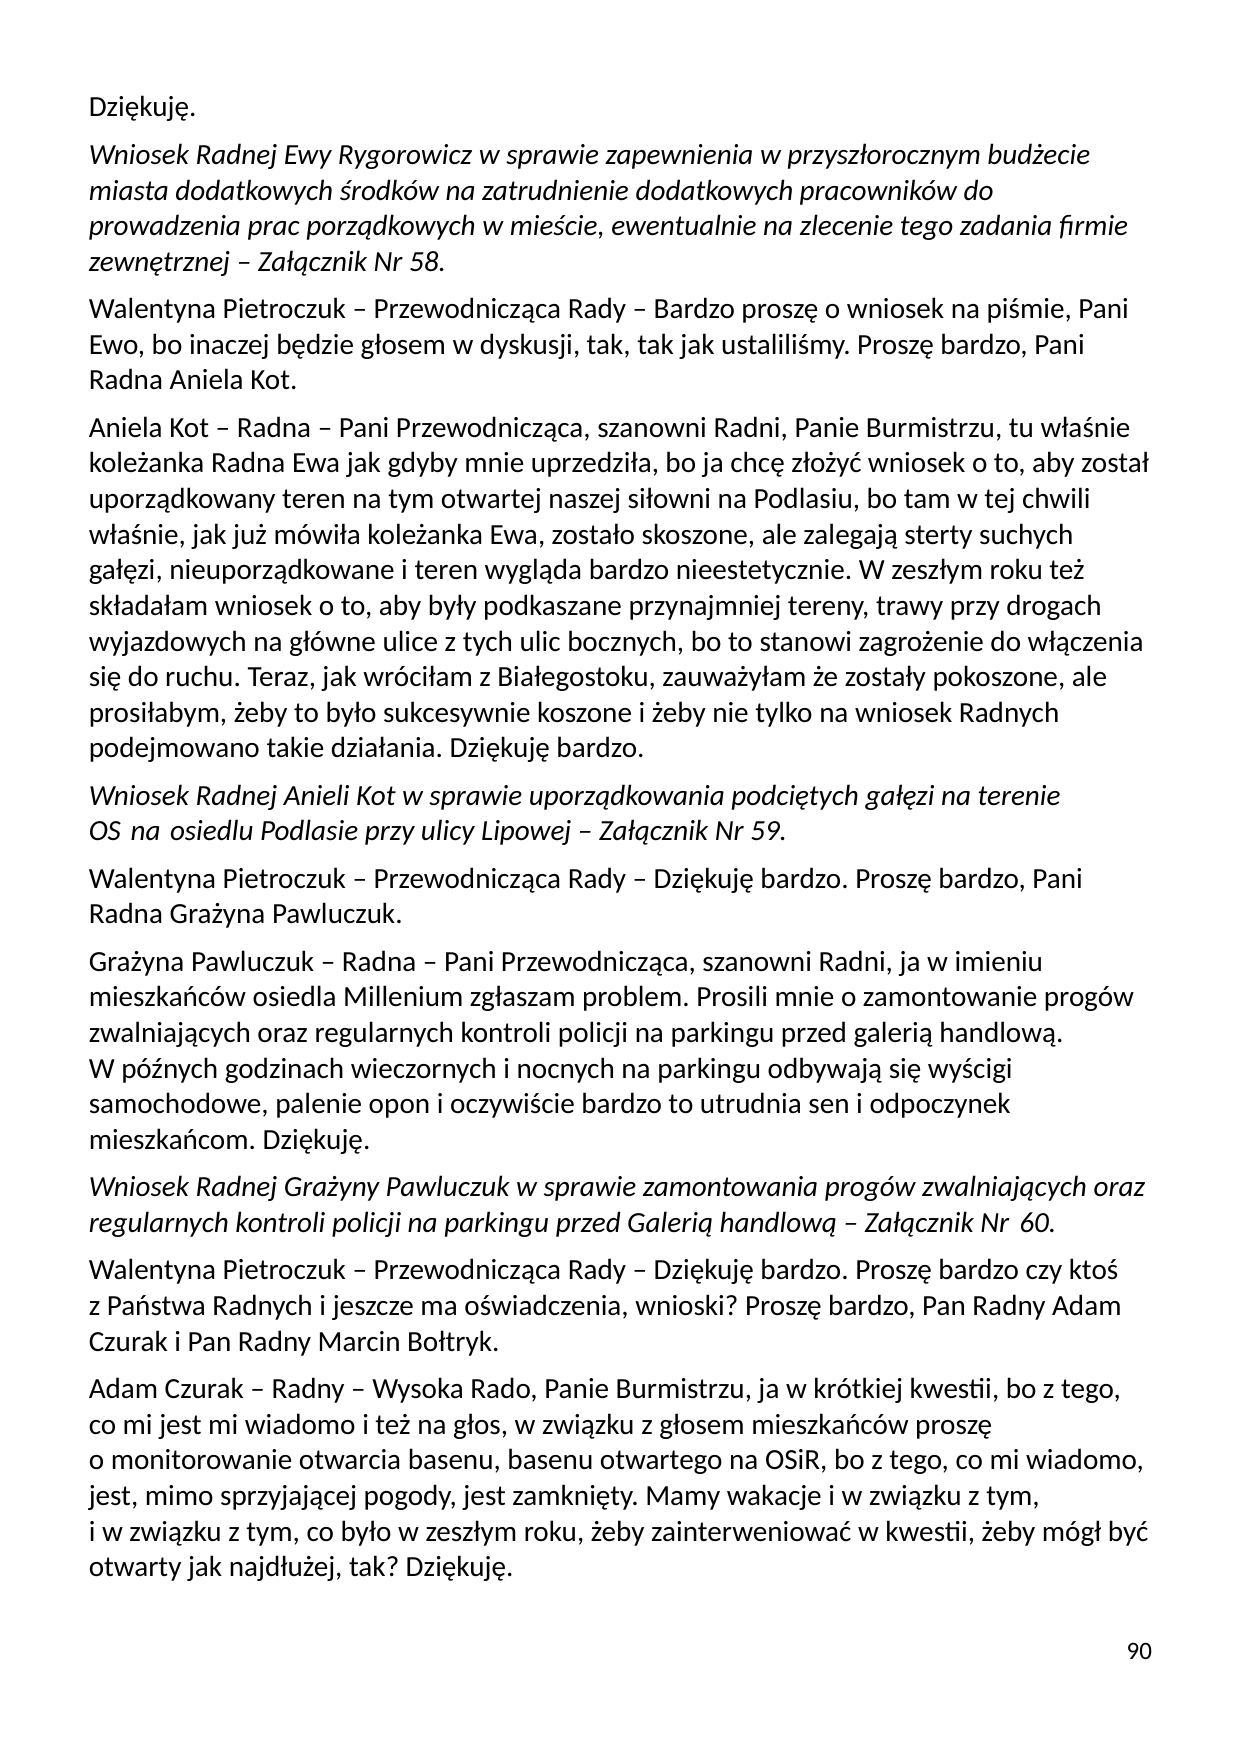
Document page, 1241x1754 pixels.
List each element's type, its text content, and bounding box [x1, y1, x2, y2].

text Dziękuję. [88, 88, 1152, 124]
text Wniosek Radnej Anieli Kot w sprawie uporządkowania podciętych gałęzi na terenie OS na osiedlu Podlasie przy ulicy Lipowej – Załącznik Nr 59. [88, 777, 1152, 848]
text Walentyna Pietroczuk – Przewodnicząca Rady – Bardzo proszę o wniosek na piśmie, Pani Ewo, bo inaczej będzie głosem w dyskusji, tak, tak jak ustaliliśmy. Proszę bardzo, Pani Radna Aniela Kot. [88, 290, 1152, 397]
text Wniosek Radnej Grażyny Pawluczuk w sprawie zamontowania progów zwalniających oraz regularnych kontroli policji na parkingu przed Galerią handlową – Załącznik Nr 60. [88, 1168, 1152, 1240]
text Aniela Kot – Radna – Pani Przewodnicząca, szanowni Radni, Panie Burmistrzu, tu właśnie koleżanka Radna Ewa jak gdyby mnie uprzedziła, bo ja chcę złożyć wniosek o to, aby został uporządkowany teren na tym otwartej naszej siłowni na Podlasiu, bo tam w tej chwili właśnie, jak już mówiła koleżanka Ewa, zostało skoszone, ale zalegają sterty suchych gałęzi, nieuporządkowane i teren wygląda bardzo nieestetycznie. W zeszłym roku też składałam wniosek o to, aby były podkaszane przynajmniej tereny, trawy przy drogach wyjazdowych na główne ulice z tych ulic bocznych, bo to stanowi zagrożenie do włączenia się do ruchu. Teraz, jak wróciłam z Białegostoku, zauważyłam że zostały pokoszone, ale prosiłabym, żeby to było sukcesywnie koszone i żeby nie tylko na wniosek Radnych podejmowano takie działania. Dziękuję bardzo. [88, 409, 1152, 765]
text Walentyna Pietroczuk – Przewodnicząca Rady – Dziękuję bardzo. Proszę bardzo czy ktoś z Państwa Radnych i jeszcze ma oświadczenia, wnioski? Proszę bardzo, Pan Radny Adam Czurak i Pan Radny Marcin Bołtryk. [88, 1251, 1152, 1358]
text Walentyna Pietroczuk – Przewodnicząca Rady – Dziękuję bardzo. Proszę bardzo, Pani Radna Grażyna Pawluczuk. [88, 860, 1152, 931]
text Grażyna Pawluczuk – Radna – Pani Przewodnicząca, szanowni Radni, ja w imieniu mieszkańców osiedla Millenium zgłaszam problem. Prosili mnie o zamontowanie progów zwalniających oraz regularnych kontroli policji na parkingu przed galerią handlową. W późnych godzinach wieczornych i nocnych na parkingu odbywają się wyścigi samochodowe, palenie opon i oczywiście bardzo to utrudnia sen i odpoczynek mieszkańcom. Dziękuję. [88, 943, 1152, 1157]
text Wniosek Radnej Ewy Rygorowicz w sprawie zapewnienia w przyszłorocznym budżecie miasta dodatkowych środków na zatrudnienie dodatkowych pracowników do prowadzenia prac porządkowych w mieście, ewentualnie na zlecenie tego zadania firmie zewnętrznej – Załącznik Nr 58. [88, 136, 1152, 278]
text Adam Czurak – Radny – Wysoka Rado, Panie Burmistrzu, ja w krótkiej kwestii, bo z tego, co mi jest mi wiadomo i też na głos, w związku z głosem mieszkańców proszę o monitorowanie otwarcia basenu, basenu otwartego na OSiR, bo z tego, co mi wiadomo, jest, mimo sprzyjającej pogody, jest zamknięty. Mamy wakacje i w związku z tym, i w związku z tym, co było w zeszłym roku, żeby zainterweniować w kwestii, żeby mógł być otwarty jak najdłużej, tak? Dziękuję. [88, 1370, 1152, 1584]
